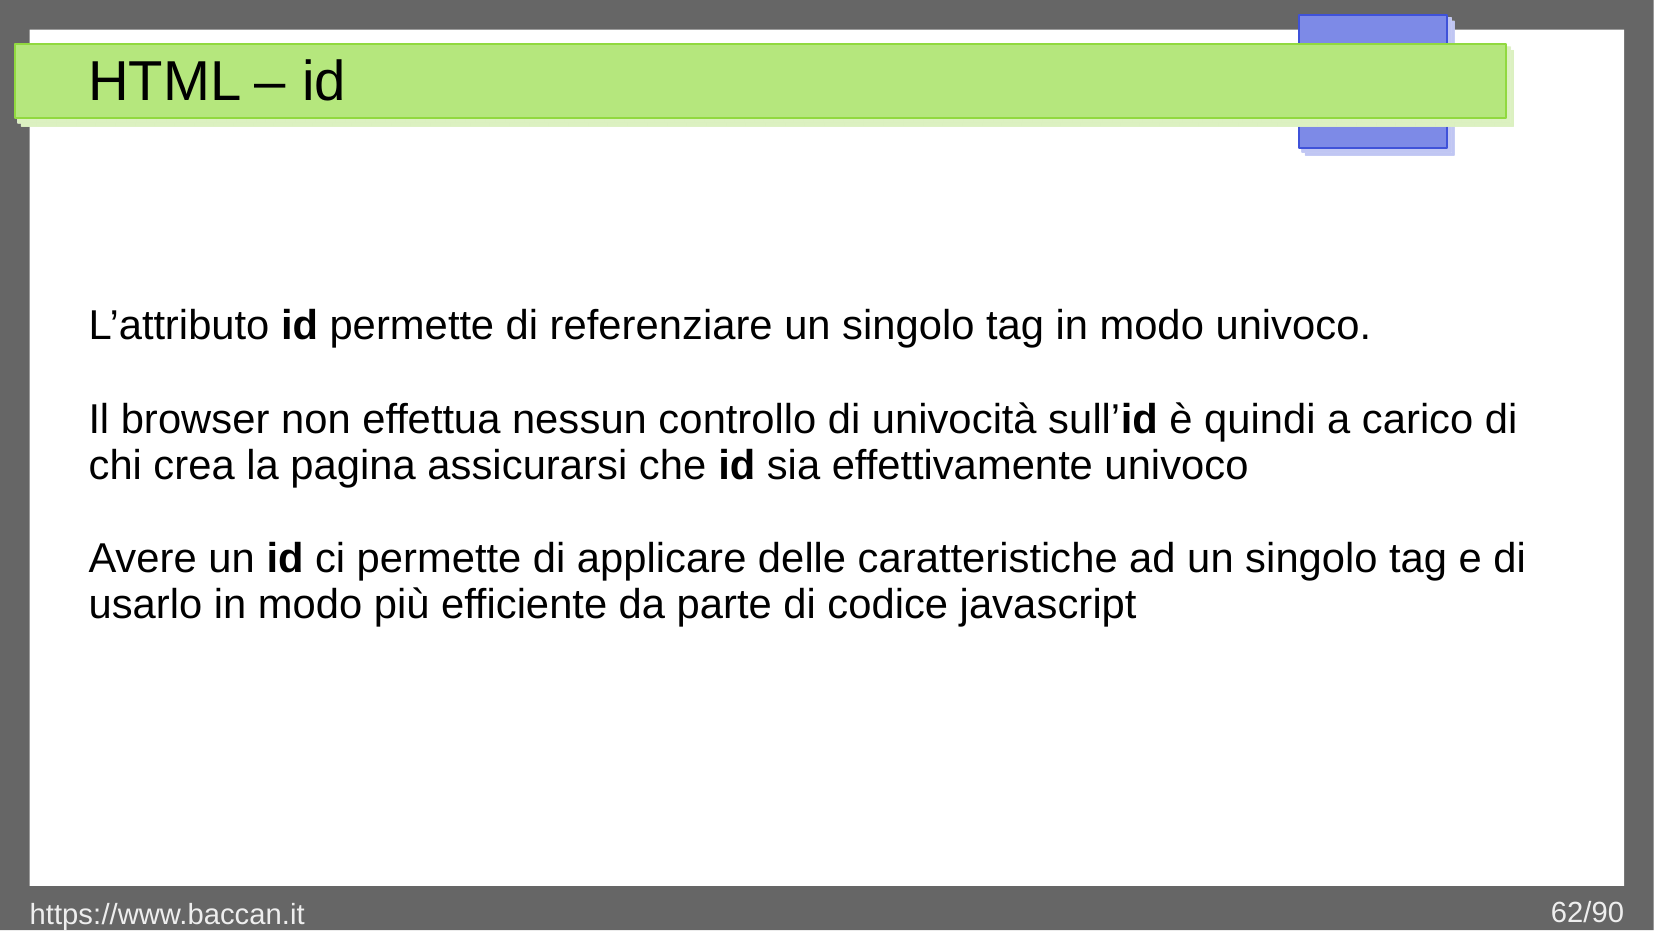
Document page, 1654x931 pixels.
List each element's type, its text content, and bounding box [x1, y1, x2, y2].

title HTML – id [88, 44, 1506, 119]
text_box L’attributo id permette di referenziare un singolo tag in modo univoco. Il browser non effettua nessun controllo di univocità sull’id è quindi a carico di chi crea la pagina assicurarsi che id sia effettivamente univoco Avere un id ci permette di applicare delle caratteristiche ad un singolo tag e di usarlo in modo più efficiente da parte di codice javascript [88, 147, 1565, 876]
